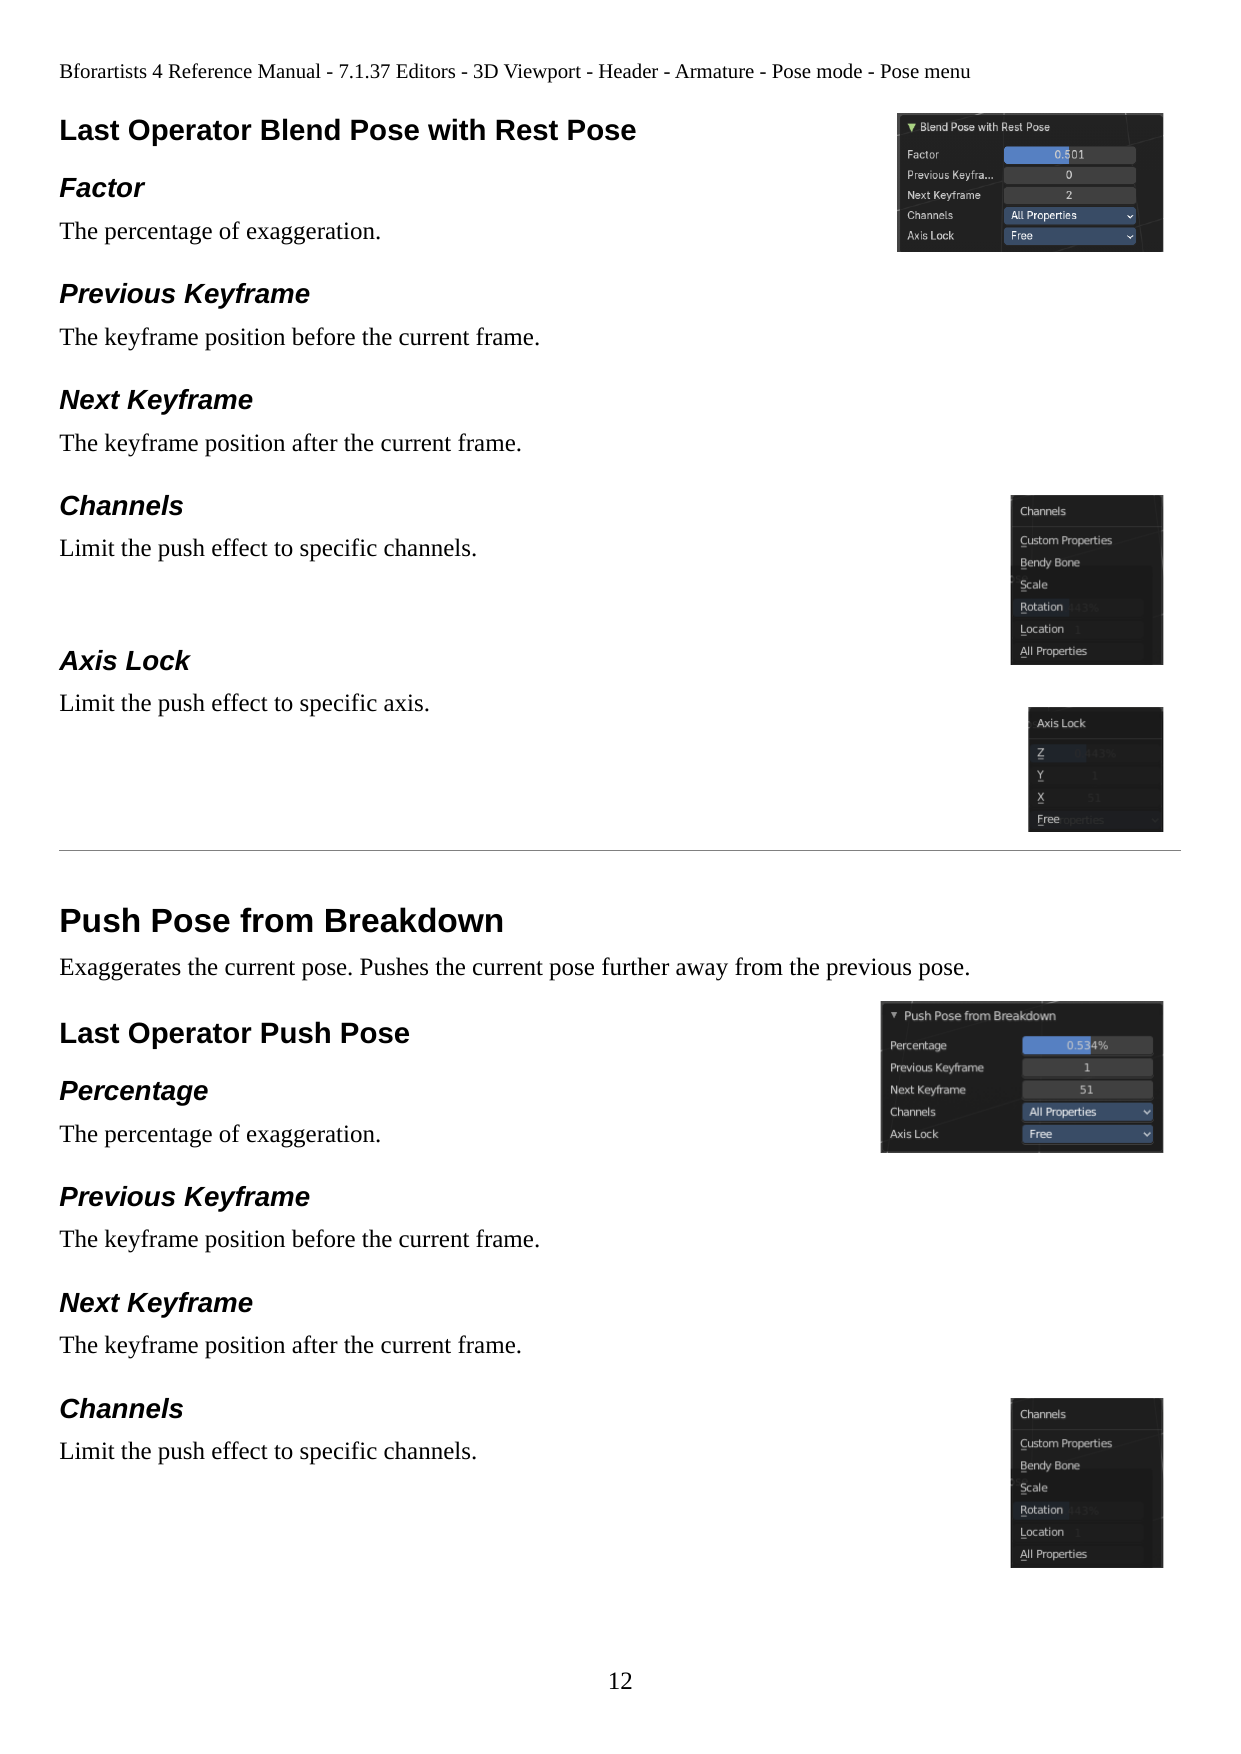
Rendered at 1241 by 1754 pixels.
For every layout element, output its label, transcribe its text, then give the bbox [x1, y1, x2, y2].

subtitle Next Keyframe [59, 383, 1181, 415]
subtitle Axis Lock [59, 644, 1181, 676]
subtitle Last Operator Push Pose [59, 1016, 880, 1049]
text Limit the push effect to specific axis. [59, 688, 1181, 717]
text Limit the push effect to specific channels. [59, 533, 1010, 562]
text The keyframe position before the current frame. [59, 1224, 1181, 1253]
text Exaggerates the current pose. Pushes the current pose further away from the previous pose. [59, 952, 1181, 981]
subtitle [1164, 1016, 1181, 1049]
text The percentage of exaggeration. [59, 1119, 880, 1147]
subtitle Channels [59, 1392, 1181, 1424]
picture [897, 113, 1164, 252]
picture [880, 1001, 1164, 1153]
subtitle Factor [59, 171, 897, 203]
subtitle Previous Keyframe [59, 1180, 1181, 1212]
subtitle Last Operator Blend Pose with Rest Pose [59, 113, 897, 146]
text Limit the push effect to specific channels. [59, 1436, 1010, 1465]
picture [1010, 495, 1164, 665]
picture [1028, 707, 1164, 832]
subtitle Previous Keyframe [59, 277, 1181, 309]
subtitle Push Pose from Breakdown [59, 901, 1181, 939]
text The keyframe position after the current frame. [59, 1331, 1181, 1359]
subtitle [1164, 171, 1181, 203]
subtitle Channels [59, 489, 1181, 521]
subtitle Percentage [59, 1074, 880, 1106]
text The keyframe position after the current frame. [59, 428, 1181, 456]
text The percentage of exaggeration. [59, 216, 897, 244]
text The keyframe position before the current frame. [59, 322, 1181, 350]
subtitle [1164, 1074, 1181, 1106]
subtitle Next Keyframe [59, 1286, 1181, 1318]
picture [1010, 1398, 1164, 1568]
